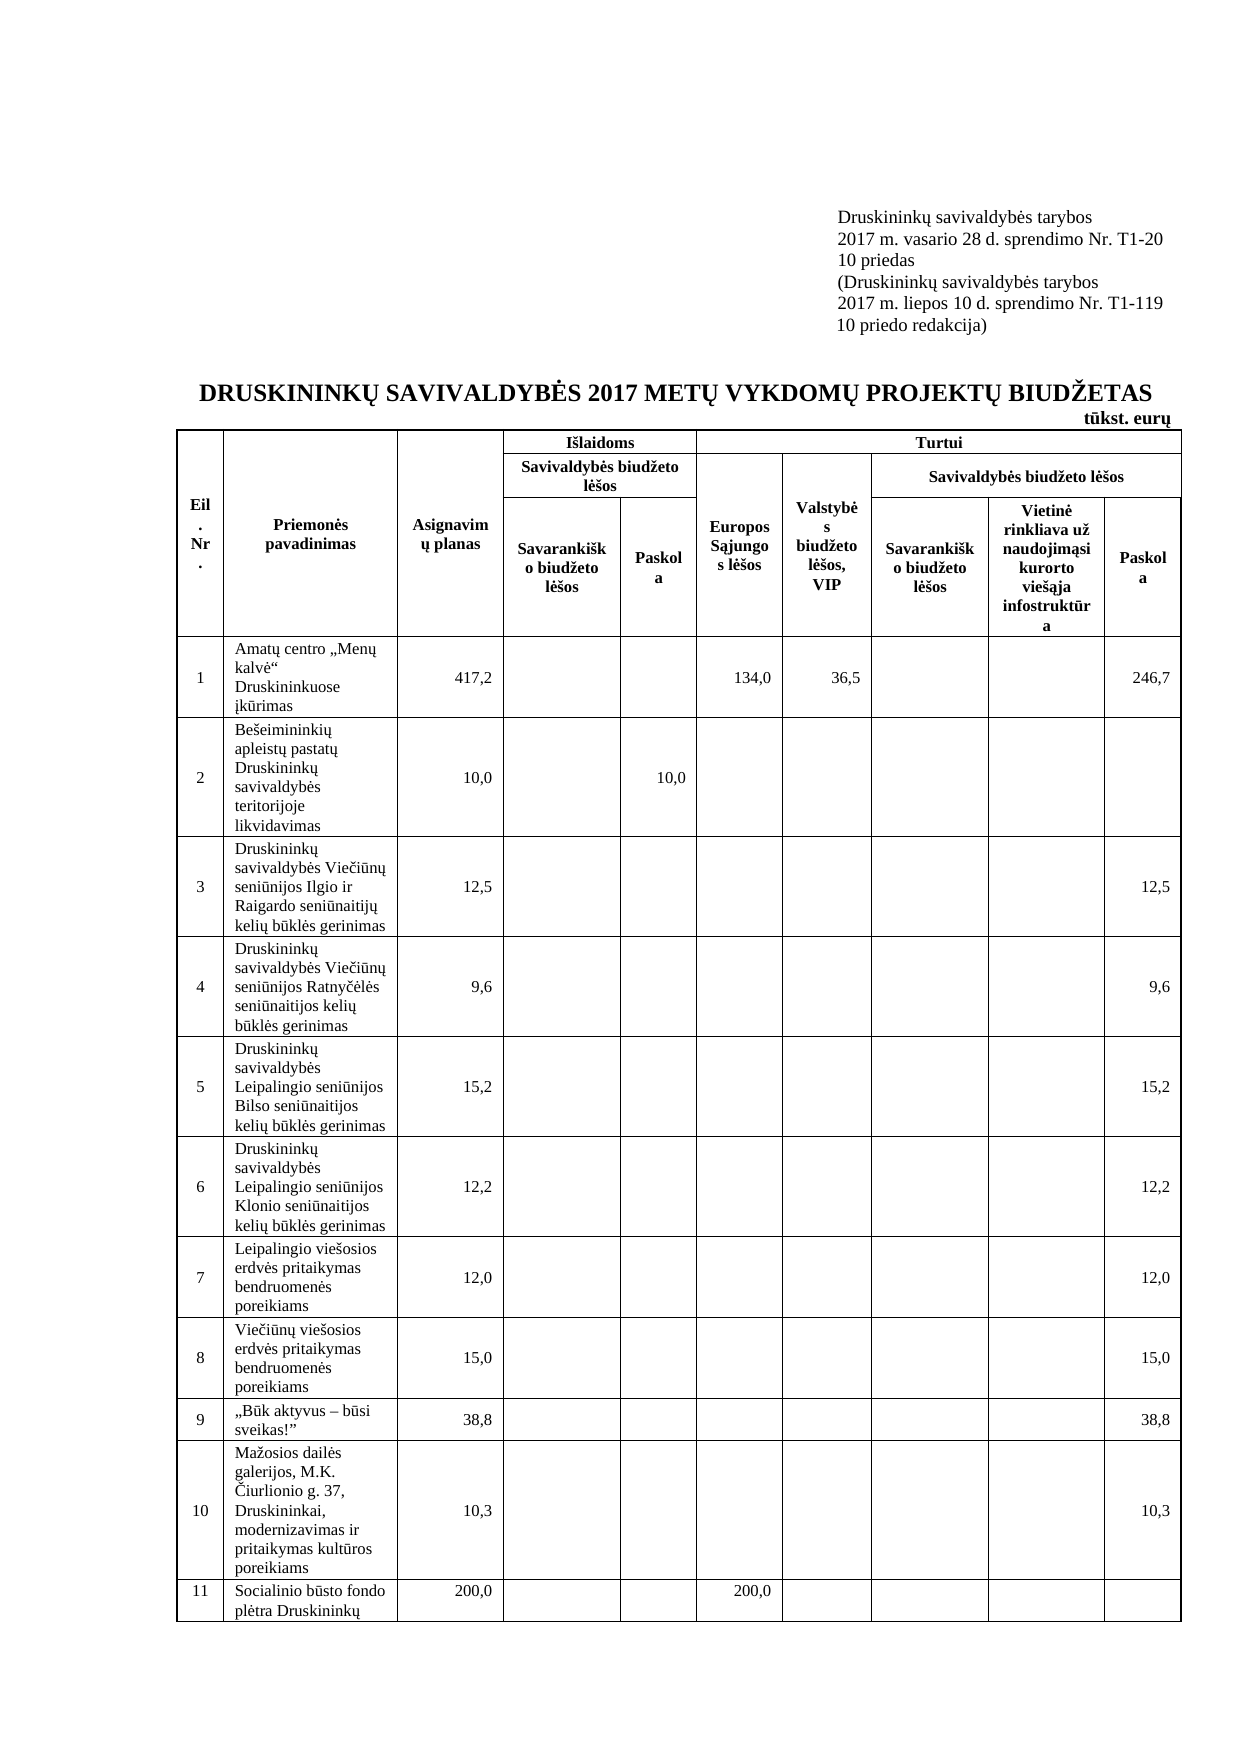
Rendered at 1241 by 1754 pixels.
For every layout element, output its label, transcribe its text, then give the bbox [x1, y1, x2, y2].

table_cell 10,0 [398, 718, 503, 836]
table_cell [872, 937, 988, 1036]
table_cell Socialinio būsto fondo plėtra Druskininkų [224, 1580, 397, 1621]
table_cell [697, 1037, 782, 1136]
table_cell 10,3 [398, 1441, 503, 1578]
table_cell 15,0 [398, 1318, 503, 1398]
table_cell Paskola [621, 498, 696, 636]
table_cell 15,2 [1105, 1037, 1180, 1136]
table_cell [783, 1580, 871, 1621]
text (Druskininkų savivaldybės tarybos [365, 271, 1181, 292]
table_cell [989, 837, 1104, 936]
table_cell [697, 1237, 782, 1317]
table_cell [872, 1237, 988, 1317]
text tūkst. eurų [177, 407, 1171, 429]
text 2017 m. liepos 10 d. sprendimo Nr. T1-119 [365, 292, 1181, 314]
table_header Eil. Nr. [178, 431, 223, 636]
table_cell [872, 718, 988, 836]
table_cell Bešeimininkių apleistų pastatų Druskininkų savivaldybės teritorijoje likvidavimas [224, 718, 397, 836]
table_cell [783, 718, 871, 836]
table_cell [621, 837, 696, 936]
table_cell 9 [178, 1399, 223, 1440]
table_cell [872, 1441, 988, 1578]
text 2017 m. vasario 28 d. sprendimo Nr. T1-20 [365, 227, 1181, 249]
table_cell 15,2 [398, 1037, 503, 1136]
table_cell 7 [178, 1237, 223, 1317]
table_cell [697, 1318, 782, 1398]
table_cell [504, 637, 620, 717]
table_cell 38,8 [398, 1399, 503, 1440]
table_cell Viečiūnų viešosios erdvės pritaikymas bendruomenės poreikiams [224, 1318, 397, 1398]
table_cell [504, 1037, 620, 1136]
table_cell [872, 1399, 988, 1440]
table_header Turtui [697, 431, 1181, 453]
table_cell [697, 718, 782, 836]
table_header Išlaidoms [504, 431, 696, 453]
table_cell [783, 1037, 871, 1136]
table_cell 12,5 [398, 837, 503, 936]
table_cell 2 [178, 718, 223, 836]
table_cell Druskininkų savivaldybės Leipalingio seniūnijos Bilso seniūnaitijos kelių būklės gerinimas [224, 1037, 397, 1136]
table_cell 200,0 [697, 1580, 782, 1621]
table_cell [989, 1237, 1104, 1317]
table_cell Vietinė rinkliava už naudojimąsi kurorto viešąja infostruktūra [989, 498, 1104, 636]
table_cell [989, 637, 1104, 717]
text Druskininkų savivaldybės tarybos [552, 206, 1181, 227]
table_cell 134,0 [697, 637, 782, 717]
table_cell [1105, 718, 1180, 836]
table_cell Druskininkų savivaldybės Viečiūnų seniūnijos Ratnyčėlės seniūnaitijos kelių būklės gerinimas [224, 937, 397, 1036]
table_cell 12,2 [1105, 1137, 1180, 1236]
table_cell [621, 937, 696, 1036]
table_cell [872, 1137, 988, 1236]
table_cell [504, 1399, 620, 1440]
table_cell [783, 1399, 871, 1440]
table_cell [504, 1237, 620, 1317]
table_cell [621, 1037, 696, 1136]
table_cell [1105, 1580, 1180, 1621]
table_cell [621, 1441, 696, 1578]
table_cell 3 [178, 837, 223, 936]
text DRUSKININKŲ SAVIVALDYBĖS 2017 METŲ VYKDOMŲ PROJEKTŲ BIUDŽETAS [177, 378, 1181, 407]
table_cell [989, 1580, 1104, 1621]
table_cell 5 [178, 1037, 223, 1136]
table_cell 12,0 [398, 1237, 503, 1317]
table_cell 4 [178, 937, 223, 1036]
table_cell 11 [178, 1580, 223, 1621]
table_cell 12,5 [1105, 837, 1180, 936]
table_cell [697, 837, 782, 936]
table_cell [621, 1318, 696, 1398]
table_cell [989, 1318, 1104, 1398]
table_cell [872, 1580, 988, 1621]
table_cell 6 [178, 1137, 223, 1236]
table_cell [504, 837, 620, 936]
table_cell 9,6 [398, 937, 503, 1036]
table_cell Amatų centro „Menų kalvė“ Druskininkuose įkūrimas [224, 637, 397, 717]
table_cell Valstybės biudžeto lėšos, VIP [783, 454, 871, 636]
table_cell 8 [178, 1318, 223, 1398]
table_cell [621, 1237, 696, 1317]
table_cell 9,6 [1105, 937, 1180, 1036]
table_cell 10,0 [621, 718, 696, 836]
table_cell [783, 1441, 871, 1578]
table_cell [504, 718, 620, 836]
table_cell [989, 937, 1104, 1036]
table_cell [504, 1580, 620, 1621]
table_cell [783, 1137, 871, 1236]
table_cell [621, 1137, 696, 1236]
table_cell [989, 1137, 1104, 1236]
table_cell [989, 1037, 1104, 1136]
table_cell [872, 637, 988, 717]
table_cell [872, 1037, 988, 1136]
table_cell „Būk aktyvus – būsi sveikas!” [224, 1399, 397, 1440]
table_cell 10 [178, 1441, 223, 1578]
table_cell [783, 1237, 871, 1317]
table_cell Mažosios dailės galerijos, M.K. Čiurlionio g. 37, Druskininkai, modernizavimas ir pritaikymas kultūros poreikiams [224, 1441, 397, 1578]
table_cell Savivaldybės biudžeto lėšos [872, 454, 1181, 497]
table_cell [989, 1399, 1104, 1440]
table_cell [783, 1318, 871, 1398]
table_cell 12,0 [1105, 1237, 1180, 1317]
table_cell [697, 937, 782, 1036]
table_cell Druskininkų savivaldybės Viečiūnų seniūnijos Ilgio ir Raigardo seniūnaitijų kelių būklės gerinimas [224, 837, 397, 936]
table_cell 12,2 [398, 1137, 503, 1236]
table_cell Europos Sąjungos lėšos [697, 454, 782, 636]
table_cell Savivaldybės biudžeto lėšos [504, 454, 696, 497]
text 10 priedas [365, 249, 1181, 271]
table_cell Paskola [1105, 498, 1180, 636]
table_header Priemonės pavadinimas [224, 431, 397, 636]
table_cell [504, 1318, 620, 1398]
table_cell Leipalingio viešosios erdvės pritaikymas bendruomenės poreikiams [224, 1237, 397, 1317]
table_header Asignavimų planas [398, 431, 503, 636]
table_cell [621, 1580, 696, 1621]
table_cell [989, 1441, 1104, 1578]
table_cell Savarankiško biudžeto lėšos [872, 498, 988, 636]
table_cell [989, 718, 1104, 836]
table_cell [697, 1137, 782, 1236]
table_cell 10,3 [1105, 1441, 1180, 1578]
table_cell [783, 937, 871, 1036]
table_cell [697, 1399, 782, 1440]
table_cell 38,8 [1105, 1399, 1180, 1440]
table_cell [872, 1318, 988, 1398]
table_cell [621, 1399, 696, 1440]
table_cell [504, 937, 620, 1036]
table_cell [872, 837, 988, 936]
text 10 priedo redakcija) [553, 314, 1181, 335]
table_cell 246,7 [1105, 637, 1180, 717]
table_cell 1 [178, 637, 223, 717]
table_cell Savarankiško biudžeto lėšos [504, 498, 620, 636]
table_cell [697, 1441, 782, 1578]
table_cell [504, 1137, 620, 1236]
table_cell 36,5 [783, 637, 871, 717]
table_cell 15,0 [1105, 1318, 1180, 1398]
table_cell [504, 1441, 620, 1578]
table_cell Druskininkų savivaldybės Leipalingio seniūnijos Klonio seniūnaitijos kelių būklės gerinimas [224, 1137, 397, 1236]
table_cell 417,2 [398, 637, 503, 717]
table_cell [783, 837, 871, 936]
table_cell 200,0 [398, 1580, 503, 1621]
table_cell [621, 637, 696, 717]
